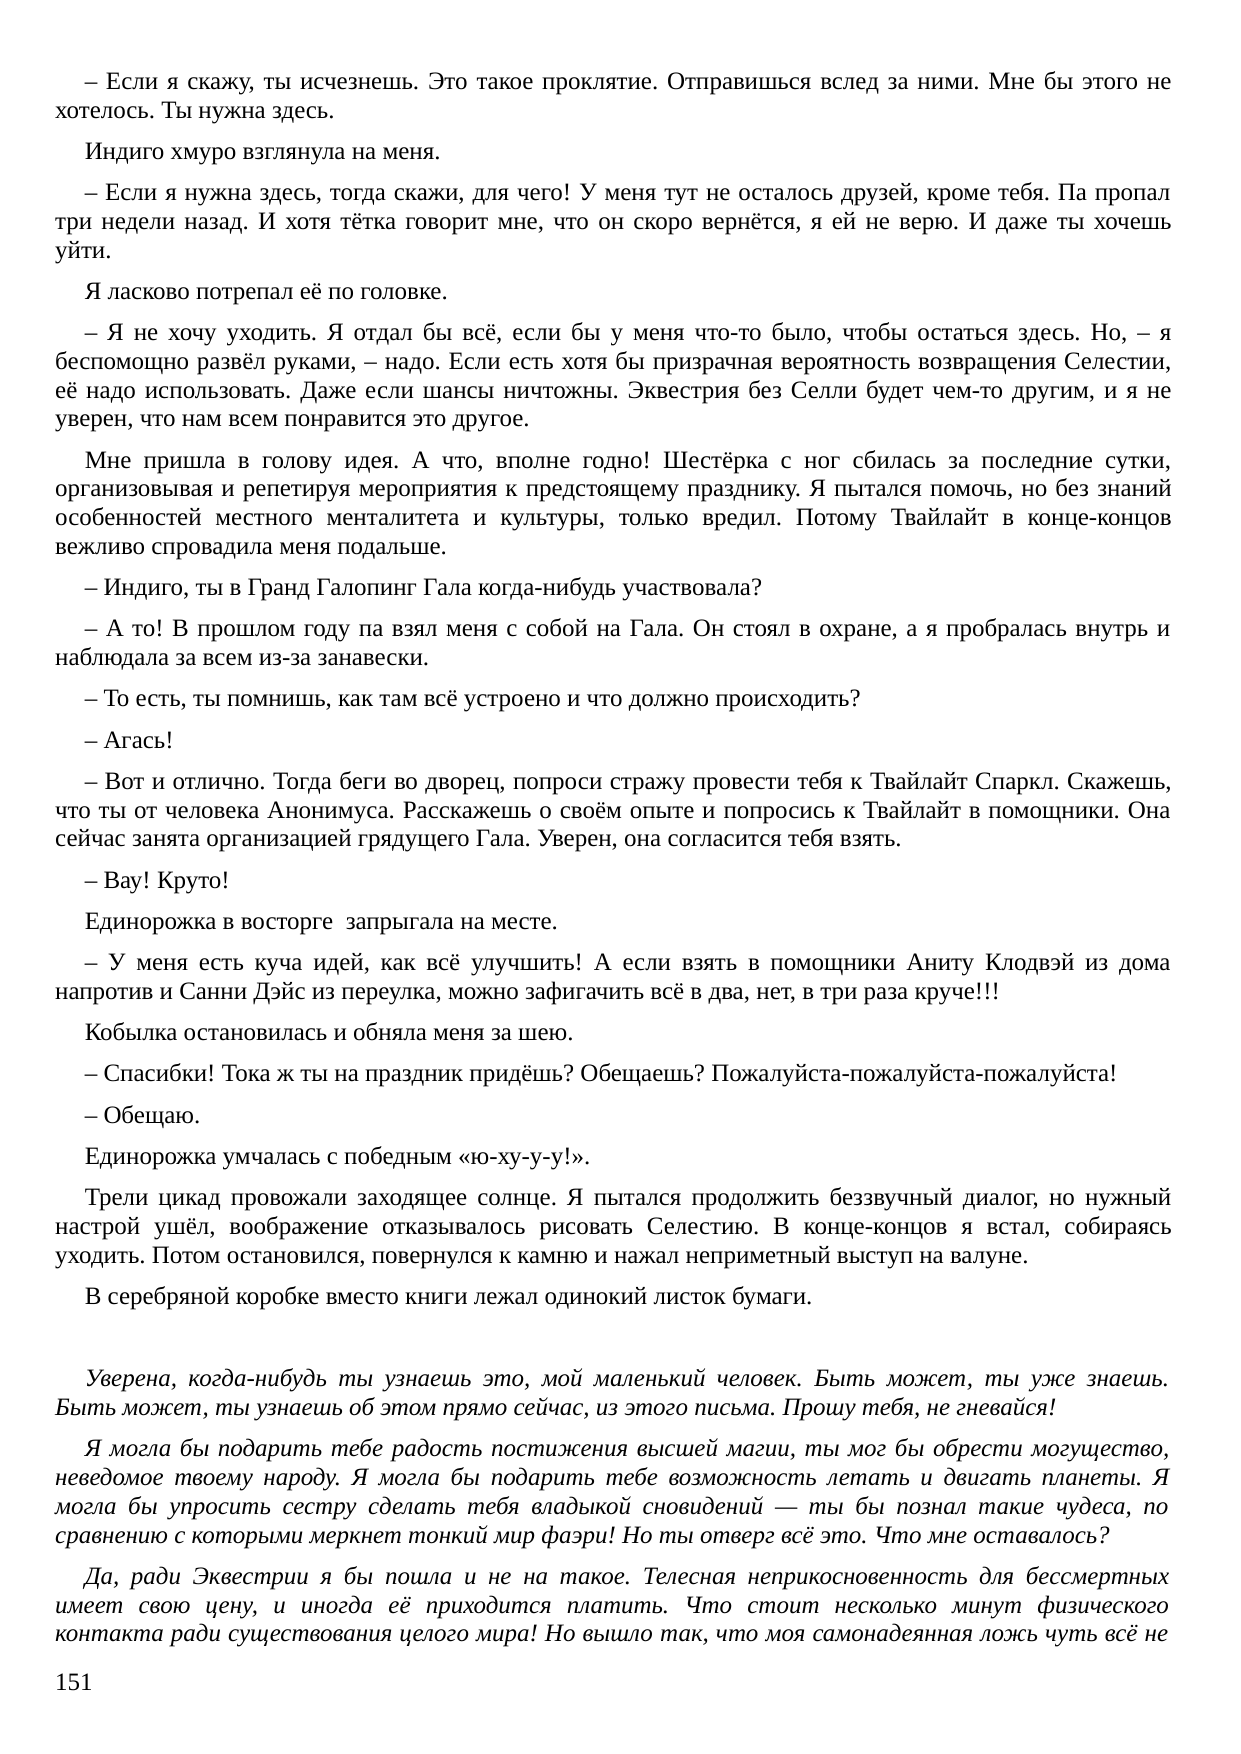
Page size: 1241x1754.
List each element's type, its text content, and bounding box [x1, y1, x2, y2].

text – Я не хочу уходить. Я отдал бы всё, если бы у меня что-то было, чтобы остаться здесь. Но, – я беспомощно развёл руками, – надо. Если есть хотя бы призрачная вероятность возвращения Селестии, её надо использовать. Даже если шансы ничтожны. Эквестрия без Селли будет чем-то другим, и я не уверен, что нам всем понравится это другое. [55, 317, 1173, 432]
text – Если я скажу, ты исчезнешь. Это такое проклятие. Отправишься вслед за ними. Мне бы этого не хотелось. Ты нужна здесь. [55, 66, 1173, 123]
text – У меня есть куча идей, как всё улучшить! А если взять в помощники Аниту Клодвэй из дома напротив и Санни Дэйс из переулка, можно зафигачить всё в два, нет, в три раза круче!!! [55, 947, 1173, 1005]
text Да, ради Эквестрии я бы пошла и не на такое. Телесная неприкосновенность для бессмертных имеет свою цену, и иногда её приходится платить. Что стоит несколько минут физического контакта ради существования целого мира! Но вышло так, что моя самонадеянная ложь чуть всё не [55, 1561, 1173, 1647]
text Единорожка умчалась с победным «ю-ху-у-у!». [55, 1141, 1173, 1170]
text Уверена, когда-нибудь ты узнаешь это, мой маленький человек. Быть может, ты уже знаешь. Быть может, ты узнаешь об этом прямо сейчас, из этого письма. Прошу тебя, не гневайся! [55, 1363, 1173, 1421]
text – Вот и отлично. Тогда беги во дворец, попроси стражу провести тебя к Твайлайт Спаркл. Скажешь, что ты от человека Анонимуса. Расскажешь о своём опыте и попросись к Твайлайт в помощники. Она сейчас занята организацией грядущего Гала. Уверен, она согласится тебя взять. [55, 766, 1173, 852]
text Индиго хмуро взглянула на меня. [55, 136, 1173, 165]
text Я ласково потрепал её по головке. [55, 276, 1173, 305]
text – Индиго, ты в Гранд Галопинг Гала когда-нибудь участвовала? [55, 572, 1173, 601]
text В серебряной коробке вместо книги лежал одинокий листок бумаги. [55, 1281, 1173, 1310]
text Я могла бы подарить тебе радость постижения высшей магии, ты мог бы обрести могущество, неведомое твоему народу. Я могла бы подарить тебе возможность летать и двигать планеты. Я могла бы упросить сестру сделать тебя владыкой сновидений — ты бы познал такие чудеса, по сравнению с которыми меркнет тонкий мир фаэри! Но ты отверг всё это. Что мне оставалось? [55, 1433, 1173, 1548]
text – Обещаю. [55, 1100, 1173, 1128]
text – А то! В прошлом году па взял меня с собой на Гала. Он стоял в охране, а я пробралась внутрь и наблюдала за всем из-за занавески. [55, 613, 1173, 671]
text Мне пришла в голову идея. А что, вполне годно! Шестёрка с ног сбилась за последние сутки, организовывая и репетируя мероприятия к предстоящему празднику. Я пытался помочь, но без знаний особенностей местного менталитета и культуры, только вредил. Потому Твайлайт в конце-концов вежливо спровадила меня подальше. [55, 445, 1173, 560]
text – Агась! [55, 725, 1173, 753]
text – То есть, ты помнишь, как там всё устроено и что должно происходить? [55, 683, 1173, 712]
text – Вау! Круто! [55, 865, 1173, 893]
text Трели цикад провожали заходящее солнце. Я пытался продолжить беззвучный диалог, но нужный настрой ушёл, воображение отказывалось рисовать Селестию. В конце-концов я встал, собираясь уходить. Потом остановился, повернулся к камню и нажал неприметный выступ на валуне. [55, 1182, 1173, 1268]
text – Если я нужна здесь, тогда скажи, для чего! У меня тут не осталось друзей, кроме тебя. Па пропал три недели назад. И хотя тётка говорит мне, что он скоро вернётся, я ей не верю. И даже ты хочешь уйти. [55, 177, 1173, 263]
text – Спасибки! Тока ж ты на праздник придёшь? Обещаешь? Пожалуйста-пожалуйста-пожалуйста! [55, 1058, 1173, 1087]
text Кобылка остановилась и обняла меня за шею. [55, 1017, 1173, 1046]
text Единорожка в восторге запрыгала на месте. [55, 906, 1173, 935]
